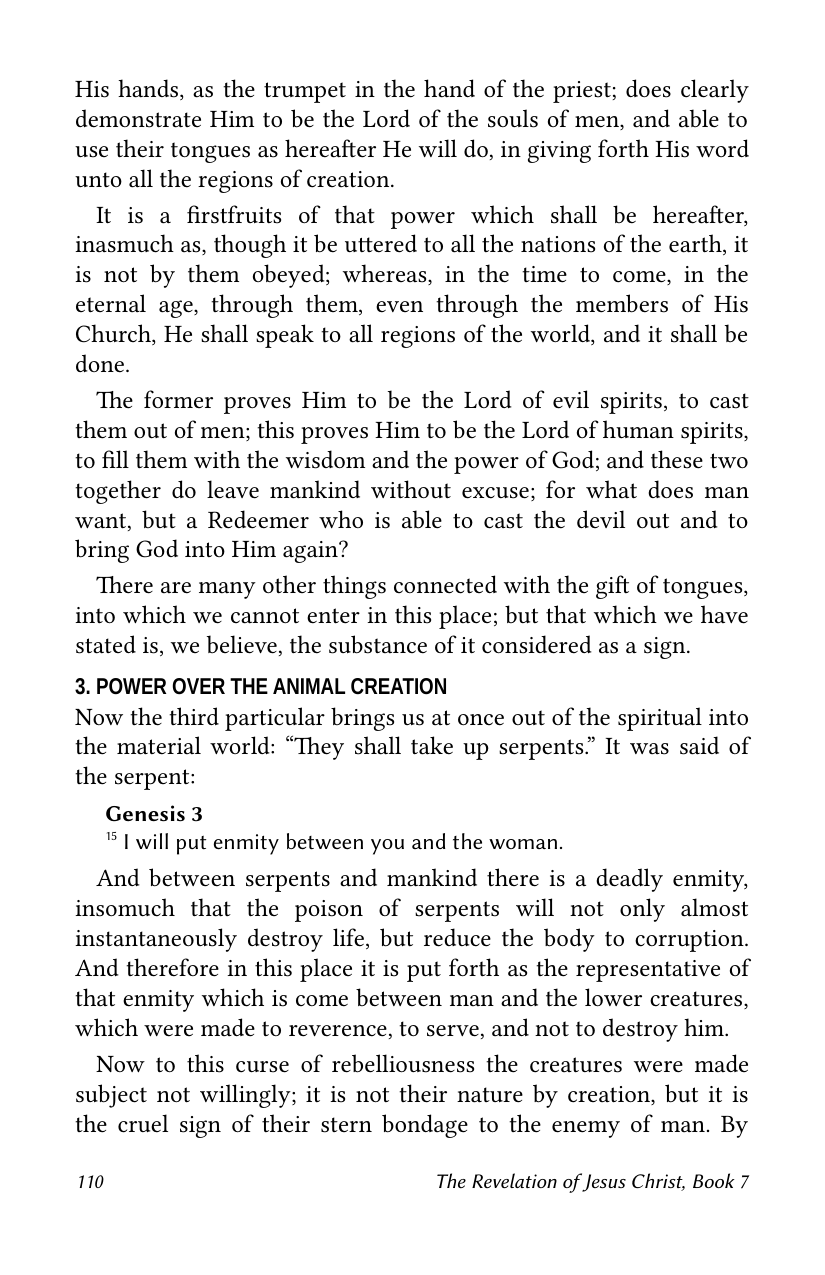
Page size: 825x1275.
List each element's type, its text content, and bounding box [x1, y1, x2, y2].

text His hands, as the trumpet in the hand of the priest; does clearly demonstrate Him to be the Lord of the souls of men, and able to use their tongues as hereafter He will do, in giving forth His word unto all the regions of creation. [75, 75, 750, 193]
text Now the third particular brings us at once out of the spiritual into the material world: “They shall take up serpents.” It was said of the serpent: [75, 702, 750, 791]
text It is a firstfruits of that power which shall be hereafter, inasmuch as, though it be uttered to all the nations of the earth, it is not by them obeyed; whereas, in the time to come, in the eternal age, through them, even through the members of His Church, He shall speak to all regions of the world, and it shall be done. [75, 201, 750, 379]
text Now to this curse of rebelliousness the creatures were made subject not willingly; it is not their nature by creation, but it is the cruel sign of their stern bondage to the enemy of man. By [75, 1050, 750, 1138]
text The former proves Him to be the Lord of evil spirits, to cast them out of men; this proves Him to be the Lord of human spirits, to fill them with the wisdom and the power of God; and these two together do leave mankind without excuse; for what does man want, but a Redeemer who is able to cast the devil out and to bring God into Him again? [75, 386, 750, 564]
subtitle 3. Power Over the Animal Creation [75, 673, 750, 699]
text And between serpents and mankind there is a deadly enmity, insomuch that the poison of serpents will not only almost instantaneously destroy life, but reduce the body to corruption. And therefore in this place it is put forth as the representative of that enmity which is come between man and the lower creatures, which were made to reverence, to serve, and not to destroy him. [75, 864, 750, 1042]
text There are many other things connected with the gift of tongues, into which we cannot enter in this place; but that which we have stated is, we believe, the substance of it considered as a sign. [75, 571, 750, 660]
text 15 I will put enmity between you and the woman. [105, 829, 720, 855]
text Genesis 3 [105, 801, 750, 827]
